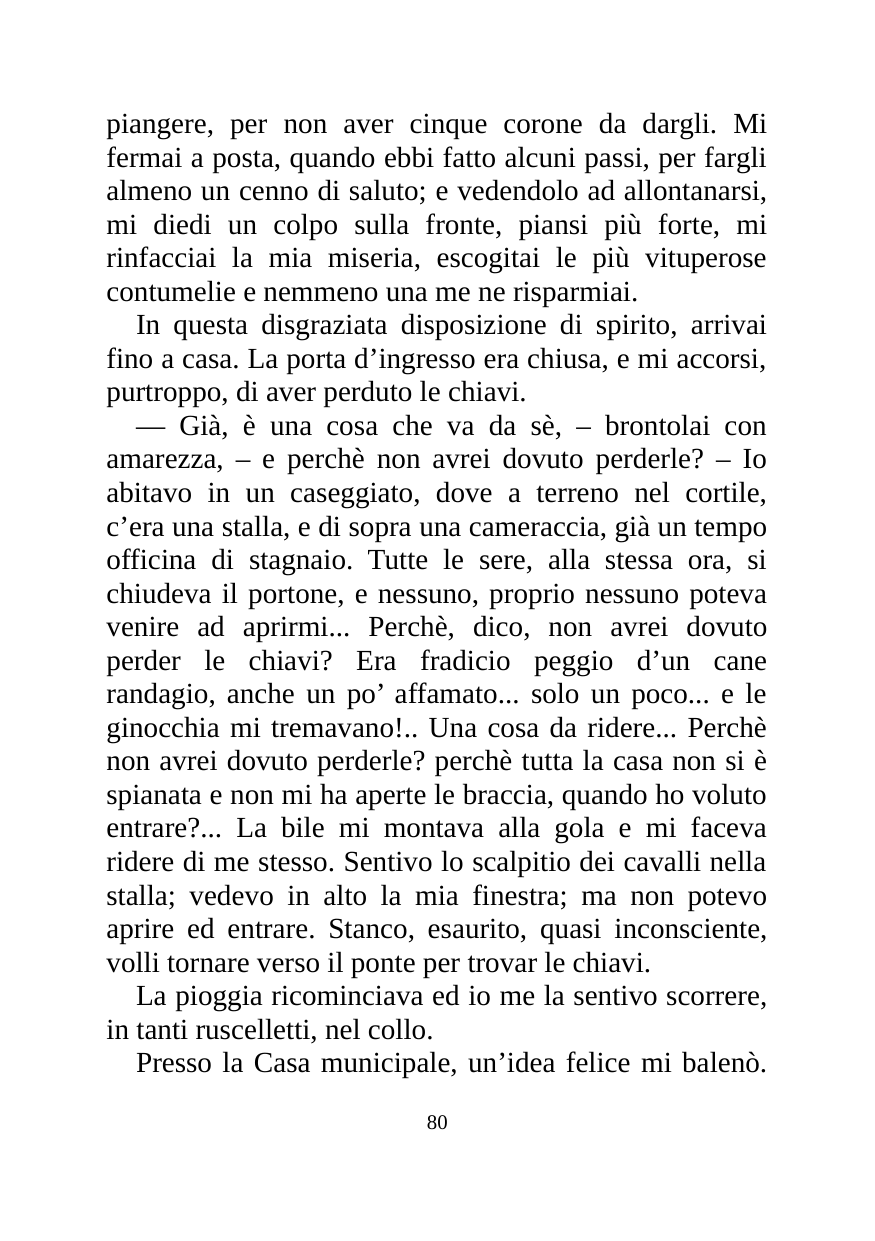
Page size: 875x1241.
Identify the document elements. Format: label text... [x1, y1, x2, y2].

text piangere, per non aver cinque corone da dargli. Mi fermai a posta, quando ebbi fatto alcuni passi, per fargli almeno un cenno di saluto; e vedendolo ad allontanarsi, mi diedi un colpo sulla fronte, piansi più forte, mi rinfacciai la mia miseria, escogitai le più vituperose contumelie e nemmeno una me ne risparmiai. [106, 106, 768, 307]
text La pioggia ricominciava ed io me la sentivo scorrere, in tanti ruscelletti, nel collo. [106, 978, 768, 1045]
text In questa disgraziata disposizione di spirito, arrivai fino a casa. La porta d’ingresso era chiusa, e mi accorsi, purtroppo, di aver perduto le chiavi. [106, 307, 768, 408]
text Presso la Casa municipale, un’idea felice mi balenò. [106, 1045, 768, 1079]
text — Già, è una cosa che va da sè, – brontolai con amarezza, – e perchè non avrei dovuto perderle? – Io abitavo in un caseggiato, dove a terreno nel cortile, c’era una stalla, e di sopra una cameraccia, già un tempo officina di stagnaio. Tutte le sere, alla stessa ora, si chiudeva il portone, e nessuno, proprio nessuno poteva venire ad aprirmi... Perchè, dico, non avrei dovuto perder le chiavi? Era fradicio peggio d’un cane randagio, anche un po’ affamato... solo un poco... e le ginocchia mi tremavano!.. Una cosa da ridere... Perchè non avrei dovuto perderle? perchè tutta la casa non si è spianata e non mi ha aperte le braccia, quando ho voluto entrare?... La bile mi montava alla gola e mi faceva ridere di me stesso. Sentivo lo scalpitio dei cavalli nella stalla; vedevo in alto la mia finestra; ma non potevo aprire ed entrare. Stanco, esaurito, quasi inconsciente, volli tornare verso il ponte per trovar le chiavi. [106, 408, 768, 978]
